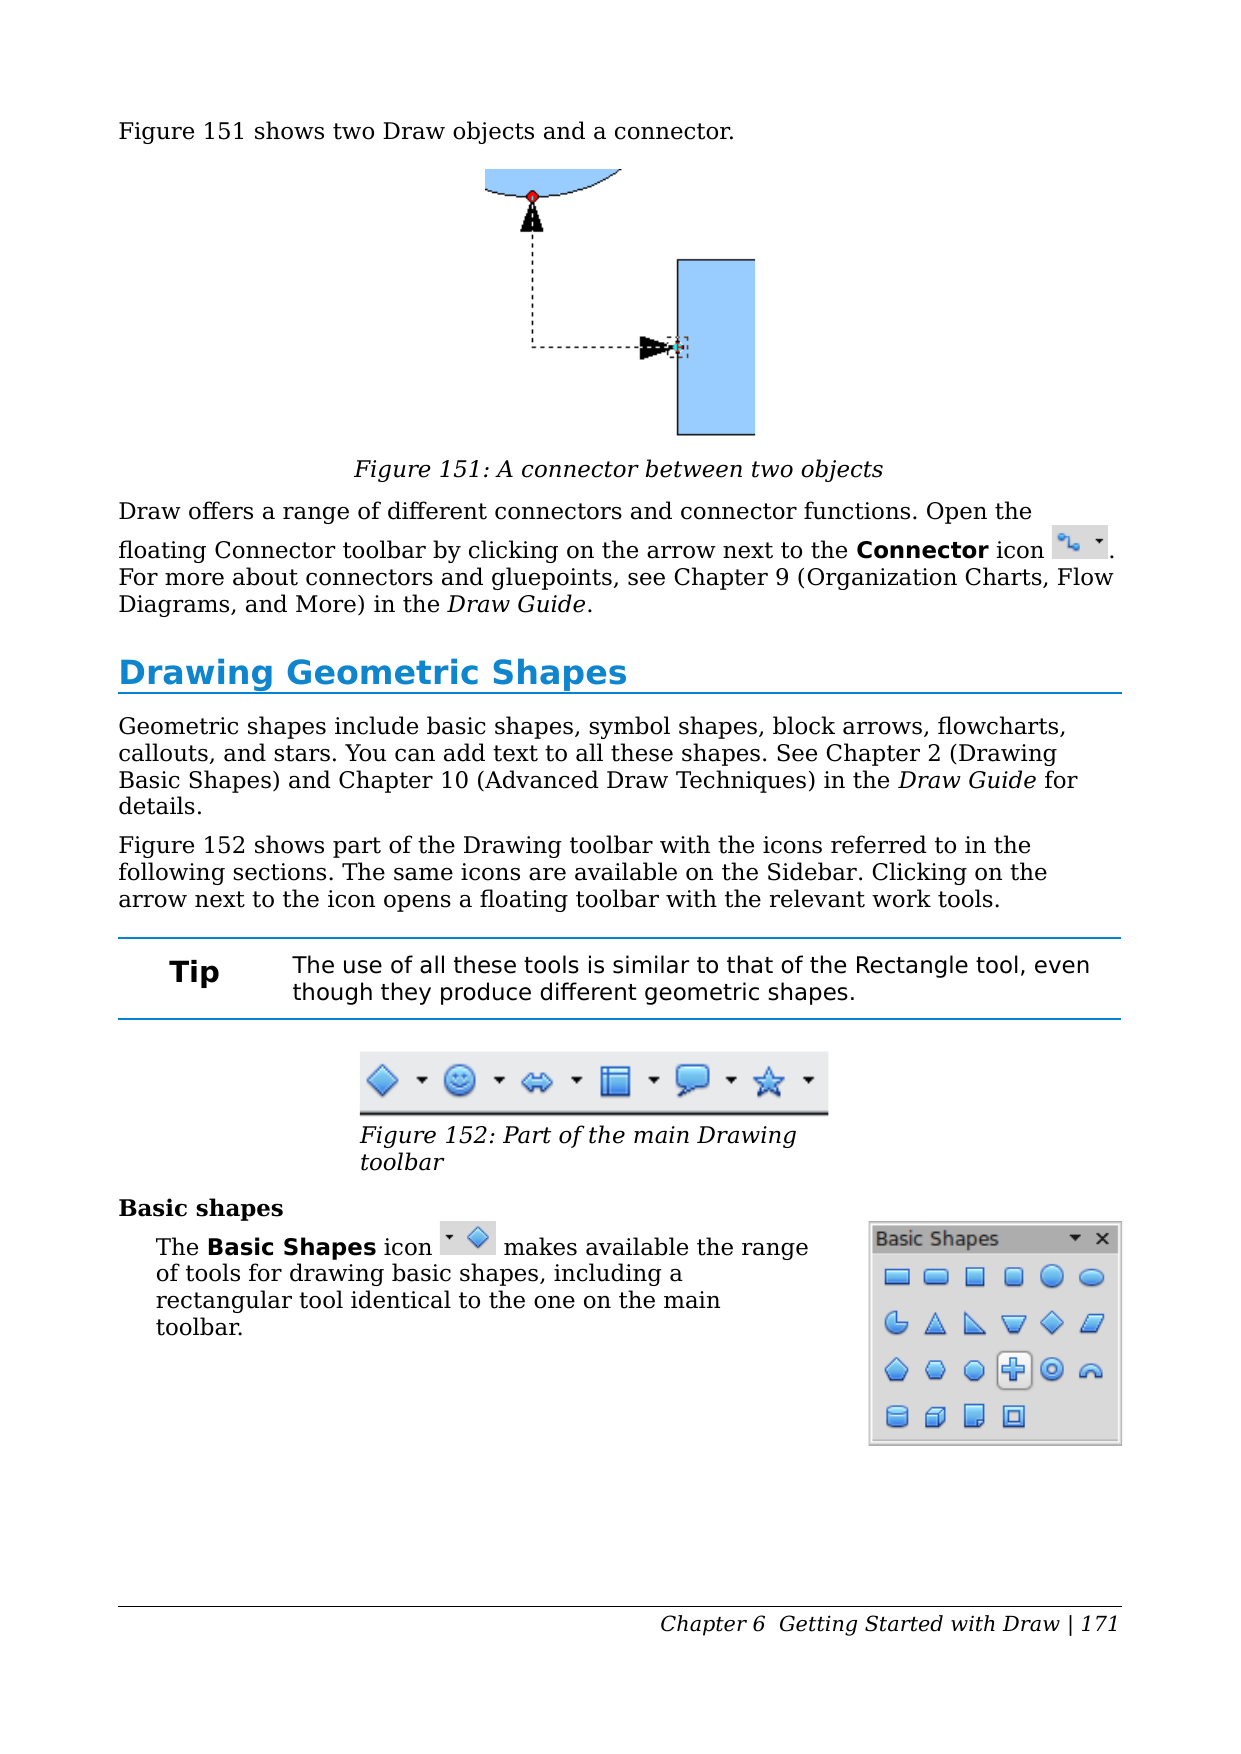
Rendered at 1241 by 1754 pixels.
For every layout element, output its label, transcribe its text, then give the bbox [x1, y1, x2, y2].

text Geometric shapes include basic shapes, symbol shapes, block arrows, flowcharts, callouts, and stars. You can add text to all these shapes. See Chapter 2 (Drawing Basic Shapes) and Chapter 10 (Advanced Draw Techniques) in the Draw Guide for details. [118, 713, 1122, 820]
text Draw offers a range of different connectors and connector functions. Open the floating Connector toolbar by clicking on the arrow next to the Connector icon . For more about connectors and gluepoints, see Chapter 9 (Organization Charts, Flow Diagrams, and More) in the Draw Guide. [118, 498, 1122, 617]
picture [359, 1050, 829, 1117]
text Figure 152 shows part of the Drawing toolbar with the icons referred to in the following sections. The same icons are available on the Sidebar. Clicking on the arrow next to the icon opens a floating toolbar with the relevant work tools. [118, 833, 1122, 913]
picture [439, 1221, 496, 1255]
table_header The use of all these tools is similar to that of the Rectangle tool, even though they produce different geometric shapes. [271, 939, 1121, 1018]
table_header Tip [118, 939, 271, 1018]
text Basic shapes [118, 1194, 1122, 1221]
picture [868, 1221, 1123, 1446]
picture [485, 169, 755, 450]
text Figure : Part of the main Drawing toolbar [360, 1123, 881, 1176]
table_header [813, 1221, 868, 1446]
text Figure : A connector between two objects [337, 456, 903, 483]
subtitle Drawing Geometric Shapes [118, 654, 1122, 692]
table_header The Basic Shapes icon makes available the range of tools for drawing basic shapes, including a rectangular tool identical to the one on the main toolbar. [118, 1221, 812, 1446]
picture [1051, 525, 1108, 559]
text Figure 151 shows two Draw objects and a connector. [118, 118, 1122, 145]
